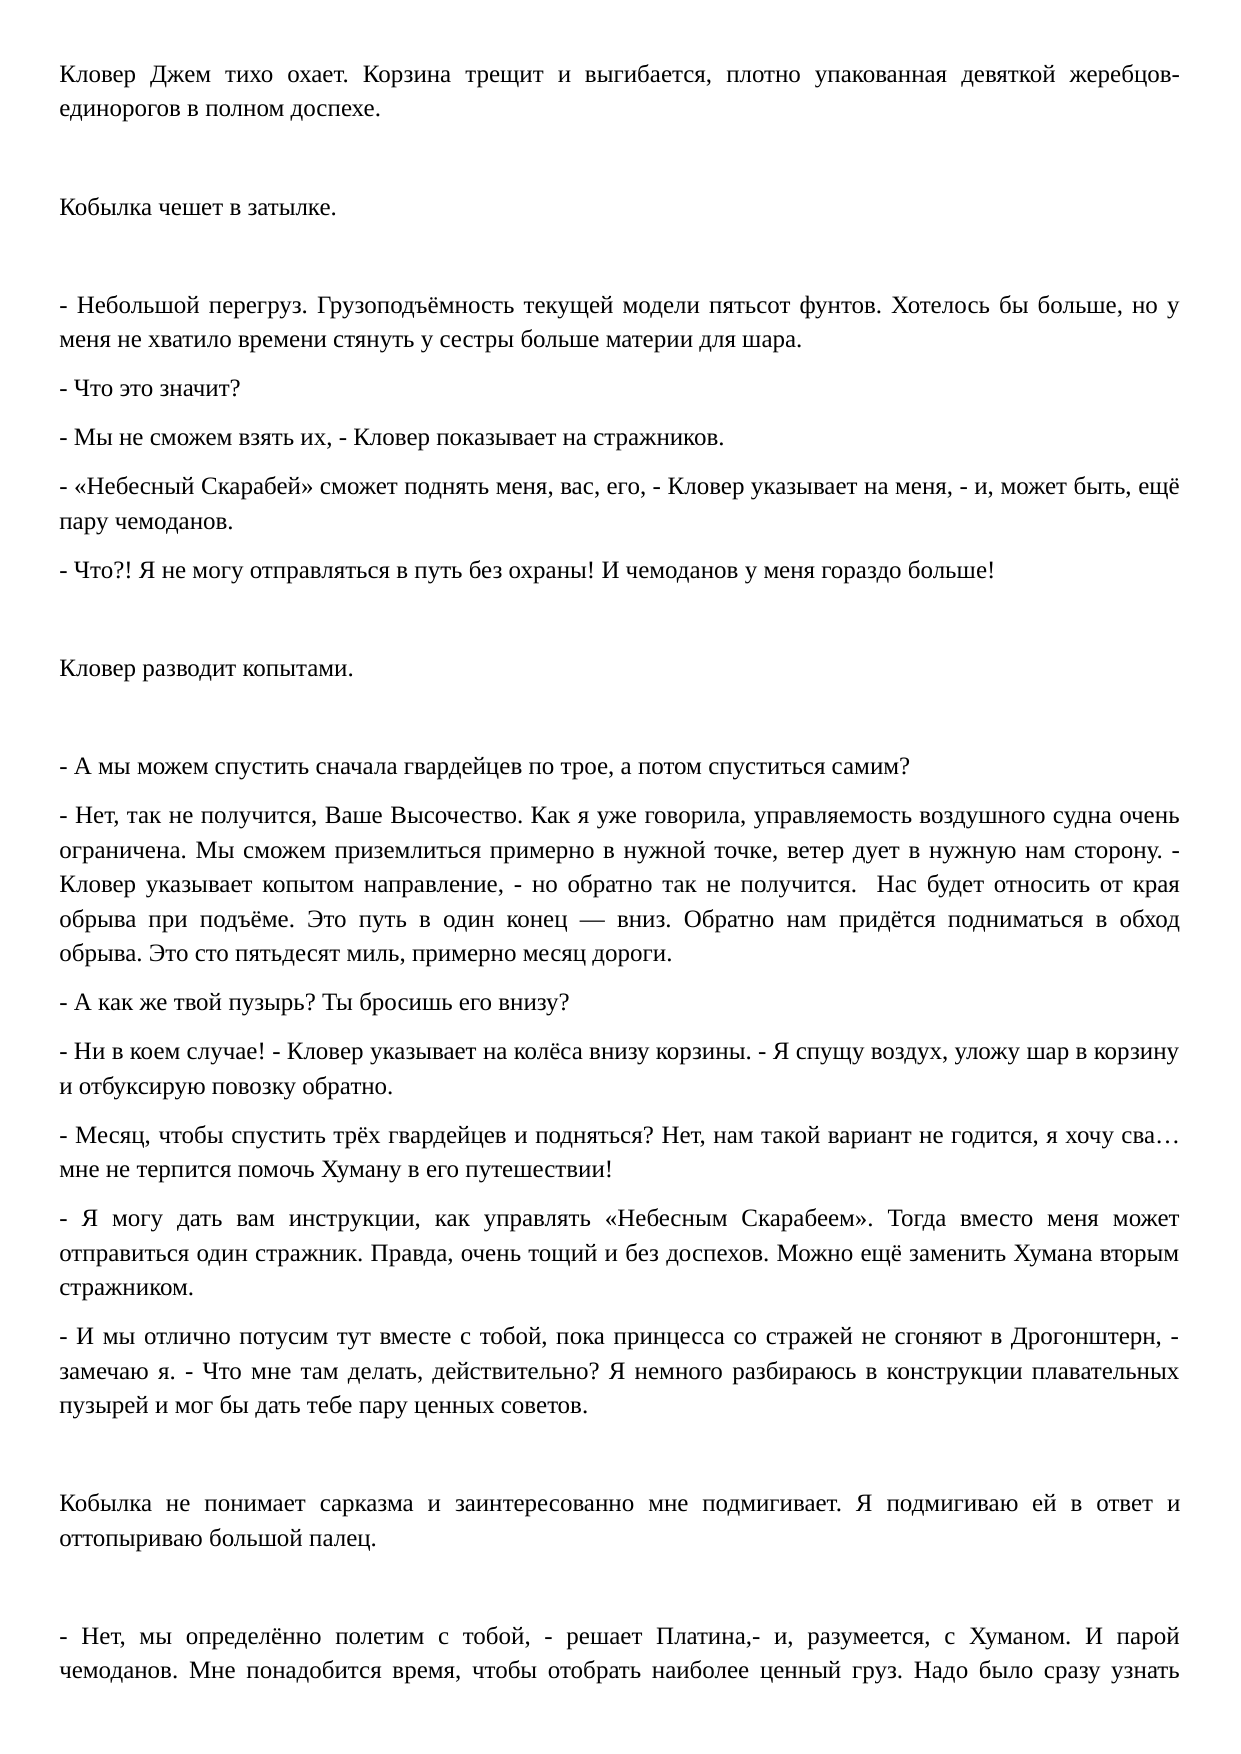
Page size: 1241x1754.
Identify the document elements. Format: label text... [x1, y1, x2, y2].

text - Нет, мы определённо полетим с тобой, - решает Платина,- и, разумеется, с Хуманом. И парой чемоданов. Мне понадобится время, чтобы отобрать наиболее ценный груз. Надо было сразу узнать [59, 1621, 1181, 1684]
text Кобылка не понимает сарказма и заинтересованно мне подмигивает. Я подмигиваю ей в ответ и оттопыриваю большой палец. [59, 1488, 1181, 1552]
text Кловер разводит копытами. [59, 653, 1181, 682]
text Кобылка чешет в затылке. [59, 192, 1181, 220]
text - Месяц, чтобы спустить трёх гвардейцев и подняться? Нет, нам такой вариант не годится, я хочу сва… мне не терпится помочь Хуману в его путешествии! [59, 1120, 1181, 1183]
text - Мы не сможем взять их, - Кловер показывает на стражников. [59, 422, 1181, 451]
text - Небольшой перегруз. Грузоподъёмность текущей модели пятьсот фунтов. Хотелось бы больше, но у меня не хватило времени стянуть у сестры больше материи для шара. [59, 290, 1181, 353]
text - Что это значит? [59, 373, 1181, 402]
text - Ни в коем случае! - Кловер указывает на колёса внизу корзины. - Я спущу воздух, уложу шар в корзину и отбуксирую повозку обратно. [59, 1036, 1181, 1099]
text - Что?! Я не могу отправляться в путь без охраны! И чемоданов у меня гораздо больше! [59, 555, 1181, 584]
text - Нет, так не получится, Ваше Высочество. Как я уже говорила, управляемость воздушного судна очень ограничена. Мы сможем приземлиться примерно в нужной точке, ветер дует в нужную нам сторону. - Кловер указывает копытом направление, - но обратно так не получится. Нас будет относить от края обрыва при подъёме. Это путь в один конец — вниз. Обратно нам придётся подниматься в обход обрыва. Это сто пятьдесят миль, примерно месяц дороги. [59, 800, 1181, 967]
text - А как же твой пузырь? Ты бросишь его внизу? [59, 987, 1181, 1016]
text - И мы отлично потусим тут вместе с тобой, пока принцесса со стражей не сгоняют в Дрогонштерн, - замечаю я. - Что мне там делать, действительно? Я немного разбираюсь в конструкции плавательных пузырей и мог бы дать тебе пару ценных советов. [59, 1321, 1181, 1419]
text - «Небесный Скарабей» сможет поднять меня, вас, его, - Кловер указывает на меня, - и, может быть, ещё пару чемоданов. [59, 471, 1181, 535]
text Кловер Джем тихо охает. Корзина трещит и выгибается, плотно упакованная девяткой жеребцов-единорогов в полном доспехе. [59, 59, 1181, 122]
text - А мы можем спустить сначала гвардейцев по трое, а потом спуститься самим? [59, 751, 1181, 780]
text - Я могу дать вам инструкции, как управлять «Небесным Скарабеем». Тогда вместо меня может отправиться один стражник. Правда, очень тощий и без доспехов. Можно ещё заменить Хумана вторым стражником. [59, 1203, 1181, 1301]
